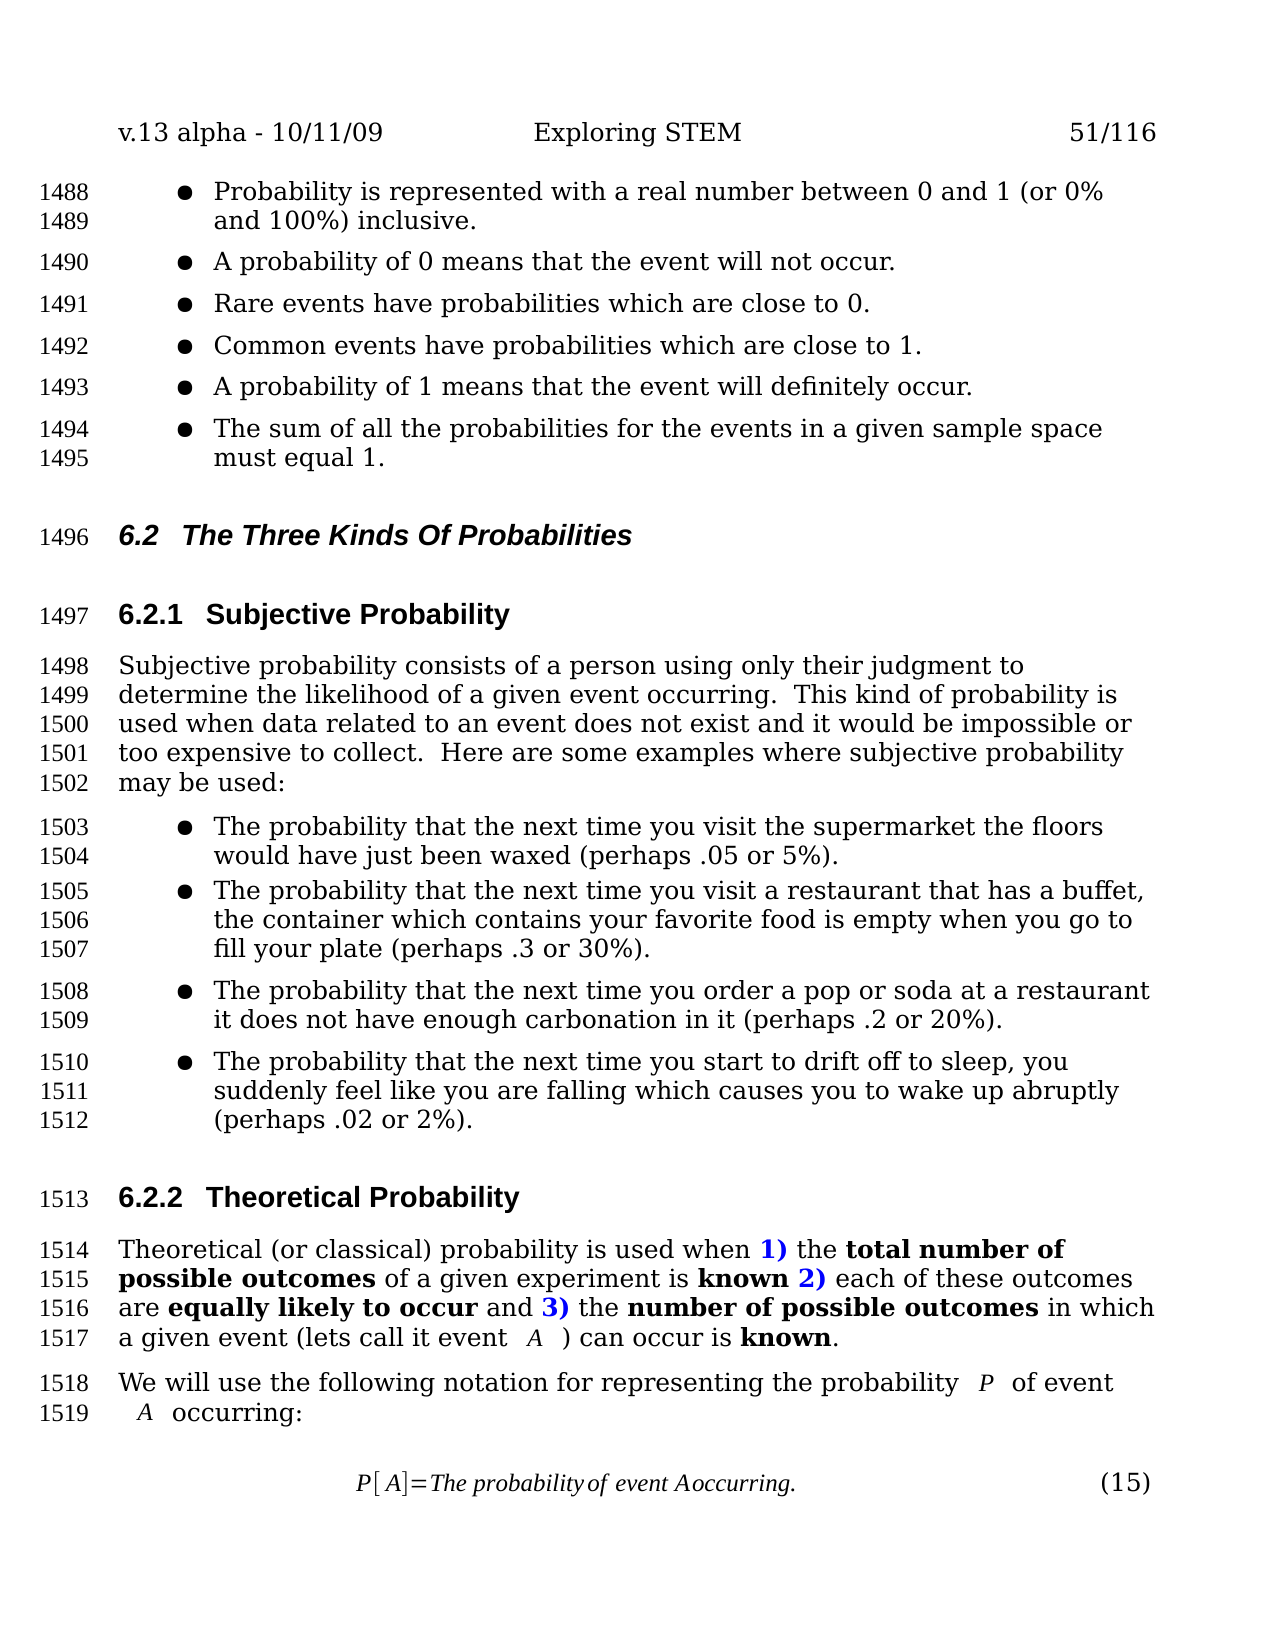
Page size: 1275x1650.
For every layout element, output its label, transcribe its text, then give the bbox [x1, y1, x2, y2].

text Subjective probability consists of a person using only their judgment to determine the likelihood of a given event occurring. This kind of probability is used when data related to an event does not exist and it would be impossible or too expensive to collect. Here are some examples where subjective probability may be used: [118, 651, 1157, 797]
subtitle Theoretical Probability [118, 1180, 1157, 1214]
list The probability that the next time you start to drift off to sleep, you suddenly feel like you are falling which causes you to wake up abruptly (perhaps .02 or 2%). [175, 1047, 1157, 1135]
list A probability of 0 means that the event will not occur. [175, 248, 1157, 277]
table_header [118, 1463, 1041, 1504]
list The probability that the next time you visit the supermarket the floors would have just been waxed (perhaps .05 or 5%). [175, 812, 1157, 870]
list Probability is represented with a real number between 0 and 1 (or 0% and 100%) inclusive. [175, 177, 1157, 235]
list The probability that the next time you visit a restaurant that has a buffet, the container which contains your favorite food is empty when you go to fill your plate (perhaps .3 or 30%). [175, 876, 1157, 964]
text Theoretical (or classical) probability is used when 1) the total number of possible outcomes of a given experiment is known 2) each of these outcomes are equally likely to occur and 3) the number of possible outcomes in which a given event (lets call it event) can occur is known. [118, 1235, 1157, 1353]
text We will use the following notation for representing the probabilityof eventoccurring: [118, 1368, 1157, 1427]
list A probability of 1 means that the event will definitely occur. [175, 373, 1157, 402]
list Common events have probabilities which are close to 1. [175, 331, 1157, 360]
list Rare events have probabilities which are close to 0. [175, 289, 1157, 318]
list The sum of all the probabilities for the events in a given sample space must equal 1. [175, 414, 1157, 473]
subtitle Subjective Probability [118, 597, 1157, 630]
table_header (15) [1041, 1463, 1157, 1504]
list The probability that the next time you order a pop or soda at a restaurant it does not have enough carbonation in it (perhaps .2 or 20%). [175, 976, 1157, 1035]
subtitle The Three Kinds Of Probabilities [118, 518, 1157, 552]
